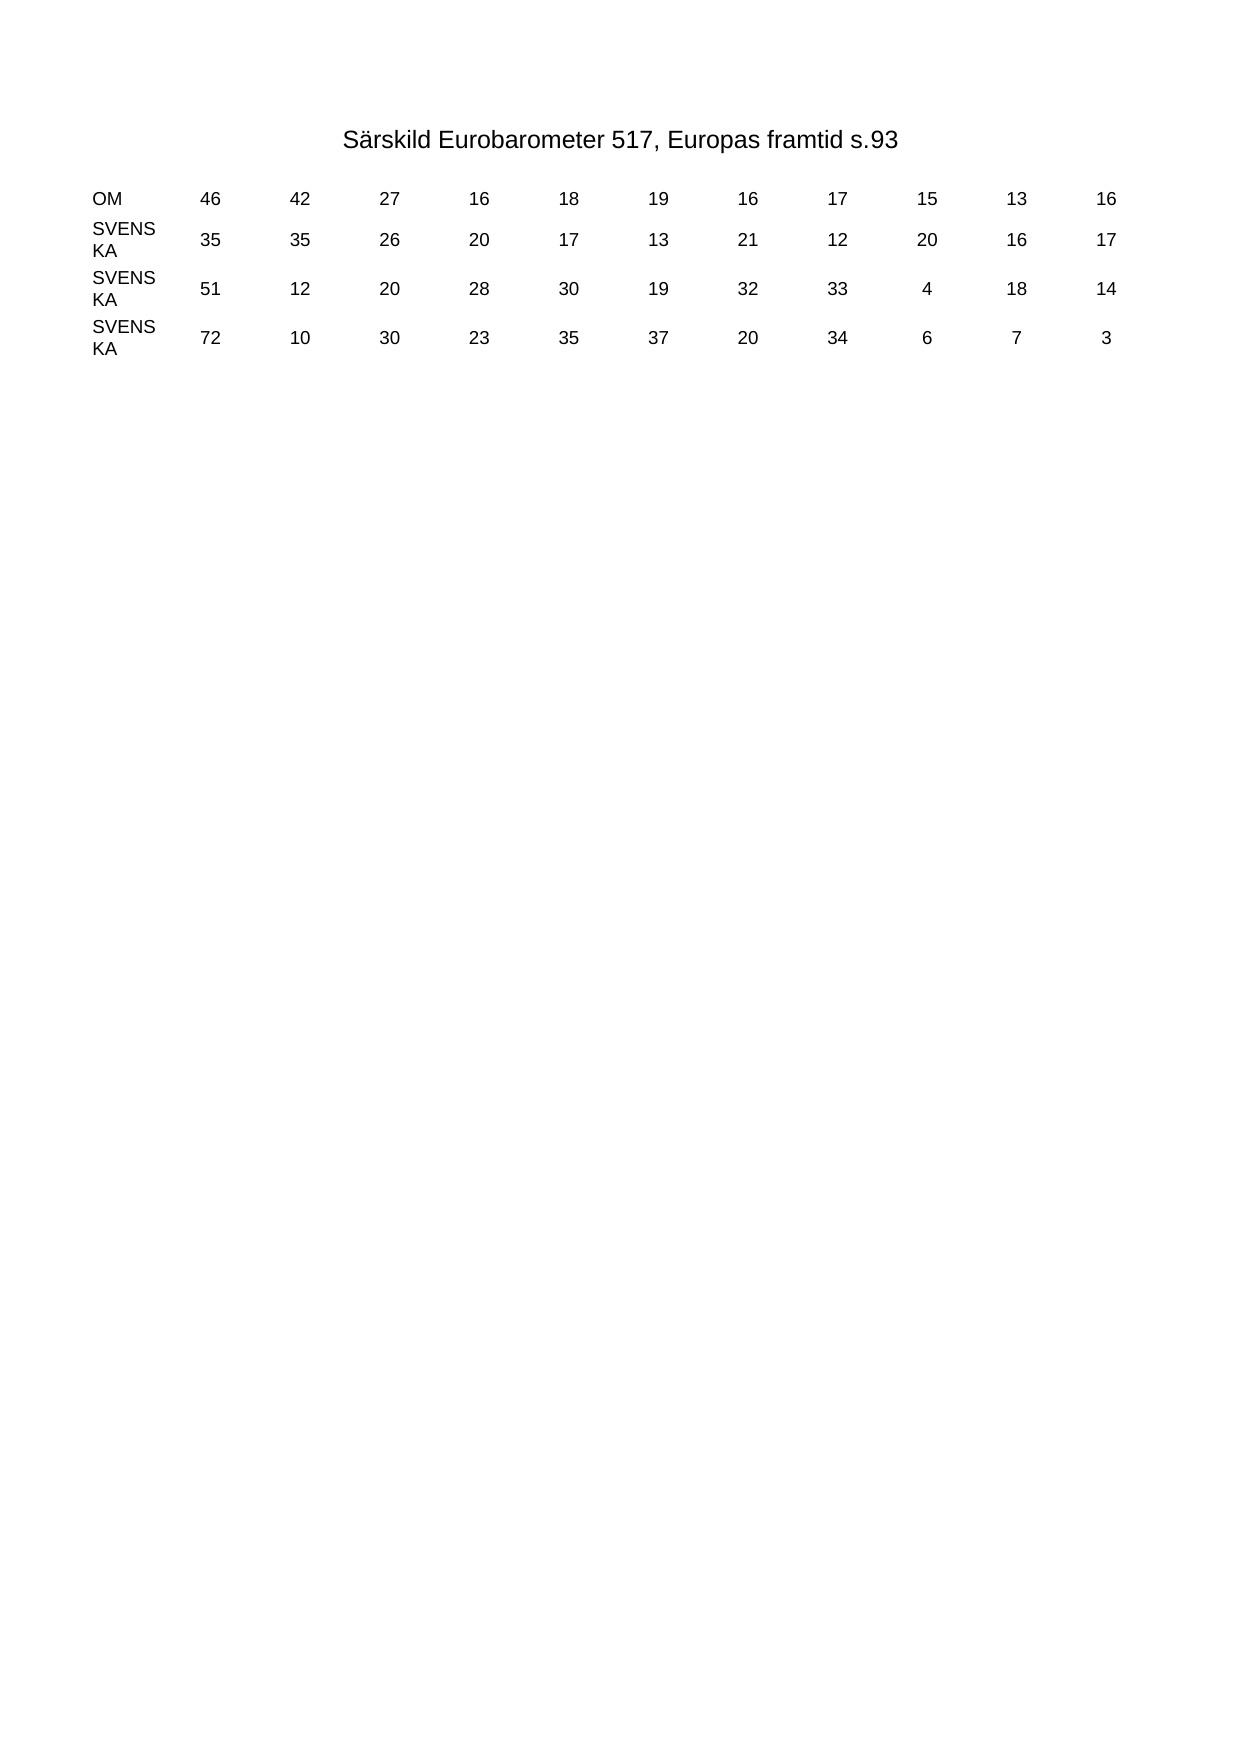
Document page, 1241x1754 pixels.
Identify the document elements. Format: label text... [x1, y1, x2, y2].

table_cell SVENSKA [89, 313, 166, 362]
table_cell 4 [882, 264, 972, 313]
table_cell 30 [524, 264, 613, 313]
table_cell 17 [1061, 215, 1151, 264]
table_cell 37 [614, 313, 703, 362]
table_cell 19 [614, 183, 703, 215]
table_cell 35 [255, 215, 345, 264]
table_cell OM [89, 183, 166, 215]
table_cell 46 [166, 183, 255, 215]
table_cell 17 [793, 183, 882, 215]
table_cell 6 [882, 313, 972, 362]
table_cell 30 [345, 313, 434, 362]
table_cell 14 [1061, 264, 1151, 313]
table_cell 21 [703, 215, 793, 264]
table_cell 19 [614, 264, 703, 313]
table_cell 20 [345, 264, 434, 313]
table_cell 33 [793, 264, 882, 313]
table_cell 16 [703, 183, 793, 215]
table_cell 16 [972, 215, 1061, 264]
table_cell 17 [524, 215, 613, 264]
table_cell 35 [524, 313, 613, 362]
table_cell 26 [345, 215, 434, 264]
table_cell 28 [434, 264, 524, 313]
table_cell 35 [166, 215, 255, 264]
table_cell 51 [166, 264, 255, 313]
table_cell 16 [434, 183, 524, 215]
table_cell 20 [882, 215, 972, 264]
table_cell 42 [255, 183, 345, 215]
table_cell 34 [793, 313, 882, 362]
table_cell 16 [1061, 183, 1151, 215]
table_cell 18 [524, 183, 613, 215]
table_cell 12 [255, 264, 345, 313]
table_cell 15 [882, 183, 972, 215]
table_cell 13 [972, 183, 1061, 215]
table_cell SVENSKA [89, 264, 166, 313]
table_cell 72 [166, 313, 255, 362]
table_cell 10 [255, 313, 345, 362]
table_cell 20 [703, 313, 793, 362]
table_cell 23 [434, 313, 524, 362]
table_cell 32 [703, 264, 793, 313]
table_cell 13 [614, 215, 703, 264]
table_cell 12 [793, 215, 882, 264]
table_cell 20 [434, 215, 524, 264]
table_cell 7 [972, 313, 1061, 362]
table_cell 3 [1061, 313, 1151, 362]
table_cell 18 [972, 264, 1061, 313]
table_cell 27 [345, 183, 434, 215]
table_cell SVENSKA [89, 215, 166, 264]
